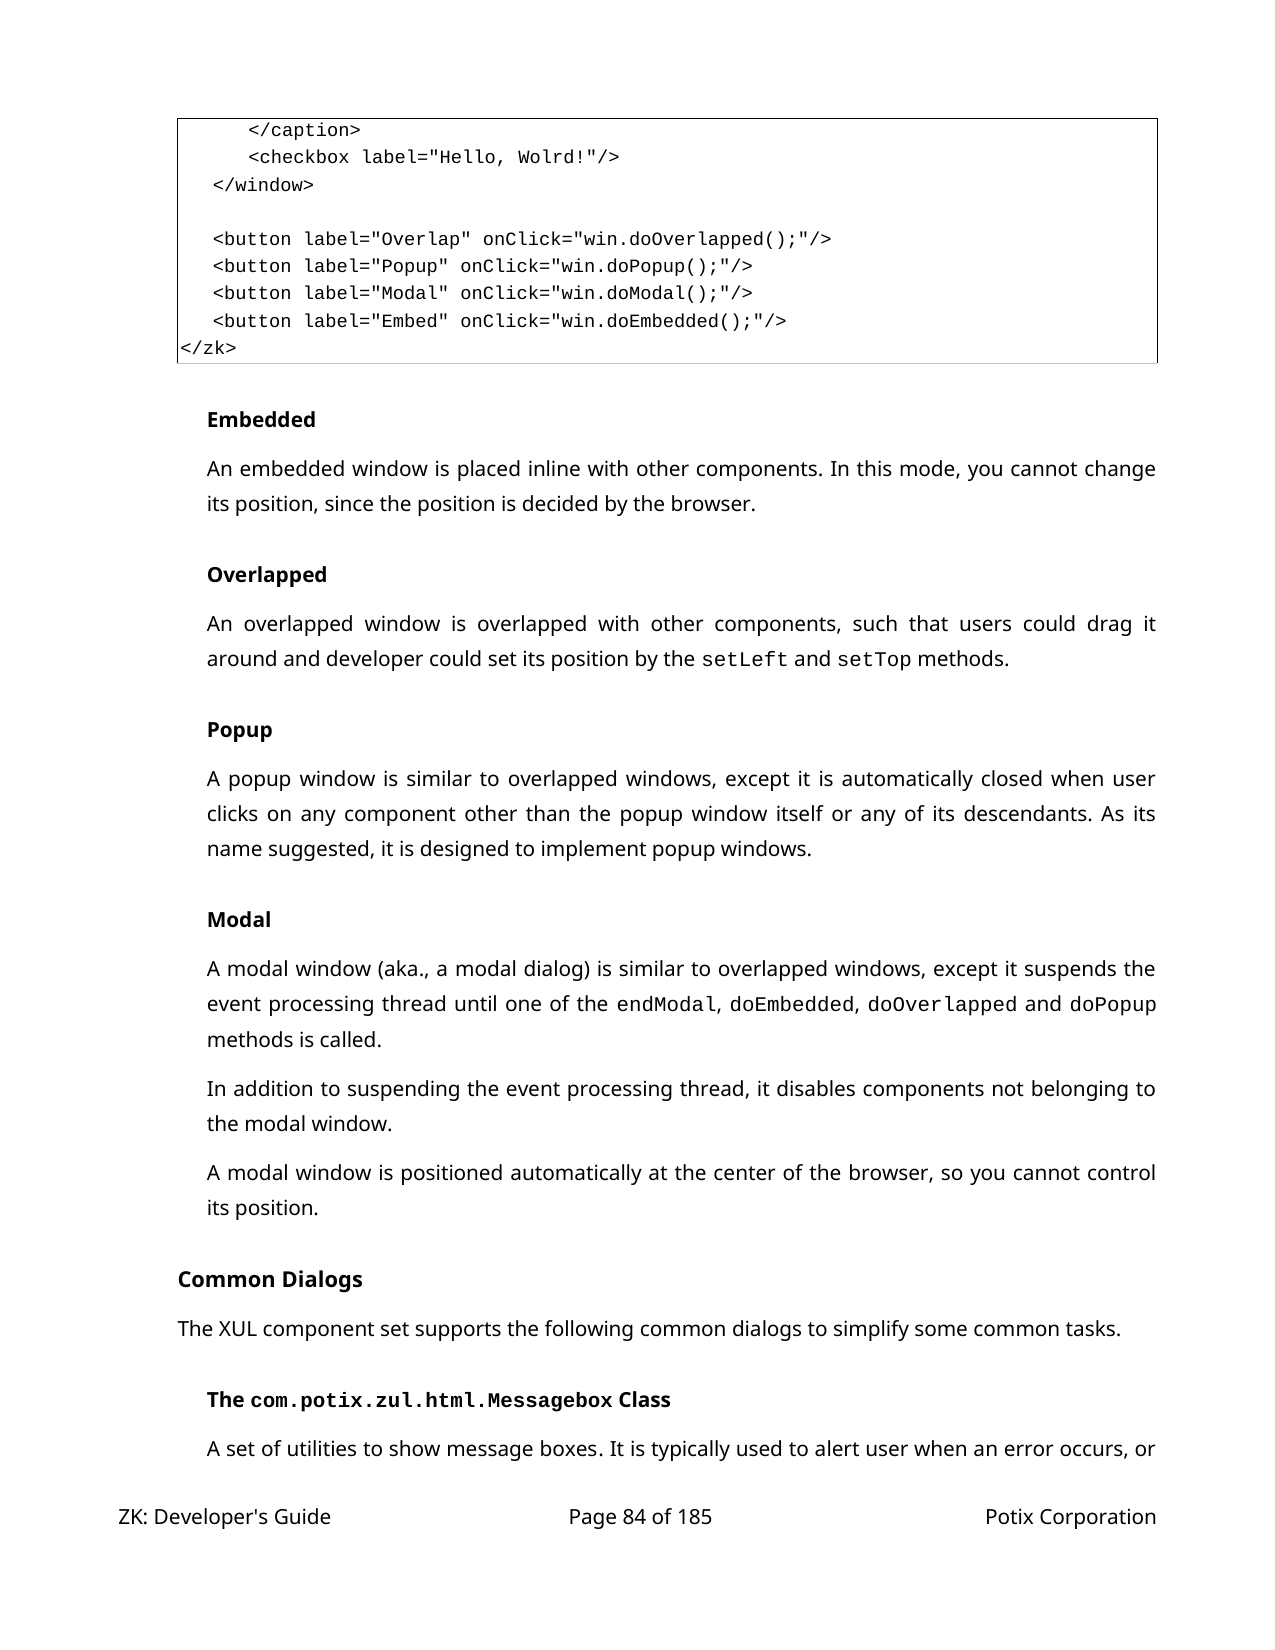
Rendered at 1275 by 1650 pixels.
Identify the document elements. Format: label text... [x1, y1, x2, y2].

text </caption> [178, 119, 1157, 142]
text <button label="Modal" onClick="win.doModal();"/> [178, 281, 1157, 306]
text A modal window is positioned automatically at the center of the browser, so you cannot control its position. [207, 1158, 1157, 1221]
text A modal window (aka., a modal dialog) is similar to overlapped windows, except it suspends the event processing thread until one of the endModal, doEmbedded, doOverlapped and doPopup methods is called. [207, 954, 1157, 1053]
text <button label="Overlap" onClick="win.doOverlapped();"/> [178, 227, 1157, 251]
text A popup window is similar to overlapped windows, except it is automatically closed when user clicks on any component other than the popup window itself or any of its descendants. As its name suggested, it is designed to implement popup windows. [207, 764, 1157, 863]
text <button label="Embed" onClick="win.doEmbedded();"/> [178, 308, 1157, 333]
subtitle Modal [207, 905, 1157, 933]
text <button label="Popup" onClick="win.doPopup();"/> [178, 254, 1157, 278]
text </zk> [178, 336, 1157, 363]
text </window> [178, 172, 1157, 197]
text An embedded window is placed inline with other components. In this mode, you cannot change its position, since the position is decided by the browser. [207, 454, 1157, 518]
text The XUL component set supports the following common dialogs to simplify some common tasks. [177, 1314, 1157, 1343]
subtitle The com.potix.zul.html.Messagebox Class [207, 1385, 1157, 1414]
text In addition to suspending the event processing thread, it disables components not belonging to the modal window. [207, 1074, 1157, 1137]
text A set of utilities to show message boxes. It is typically used to alert user when an error occurs, or [207, 1434, 1157, 1462]
subtitle Overlapped [207, 560, 1157, 588]
subtitle Popup [207, 715, 1157, 743]
text <checkbox label="Hello, Wolrd!"/> [178, 145, 1157, 169]
text An overlapped window is overlapped with other components, such that users could drag it around and developer could set its position by the setLeft and setTop methods. [207, 609, 1157, 673]
subtitle Common Dialogs [177, 1264, 1157, 1294]
subtitle Embedded [207, 405, 1157, 434]
